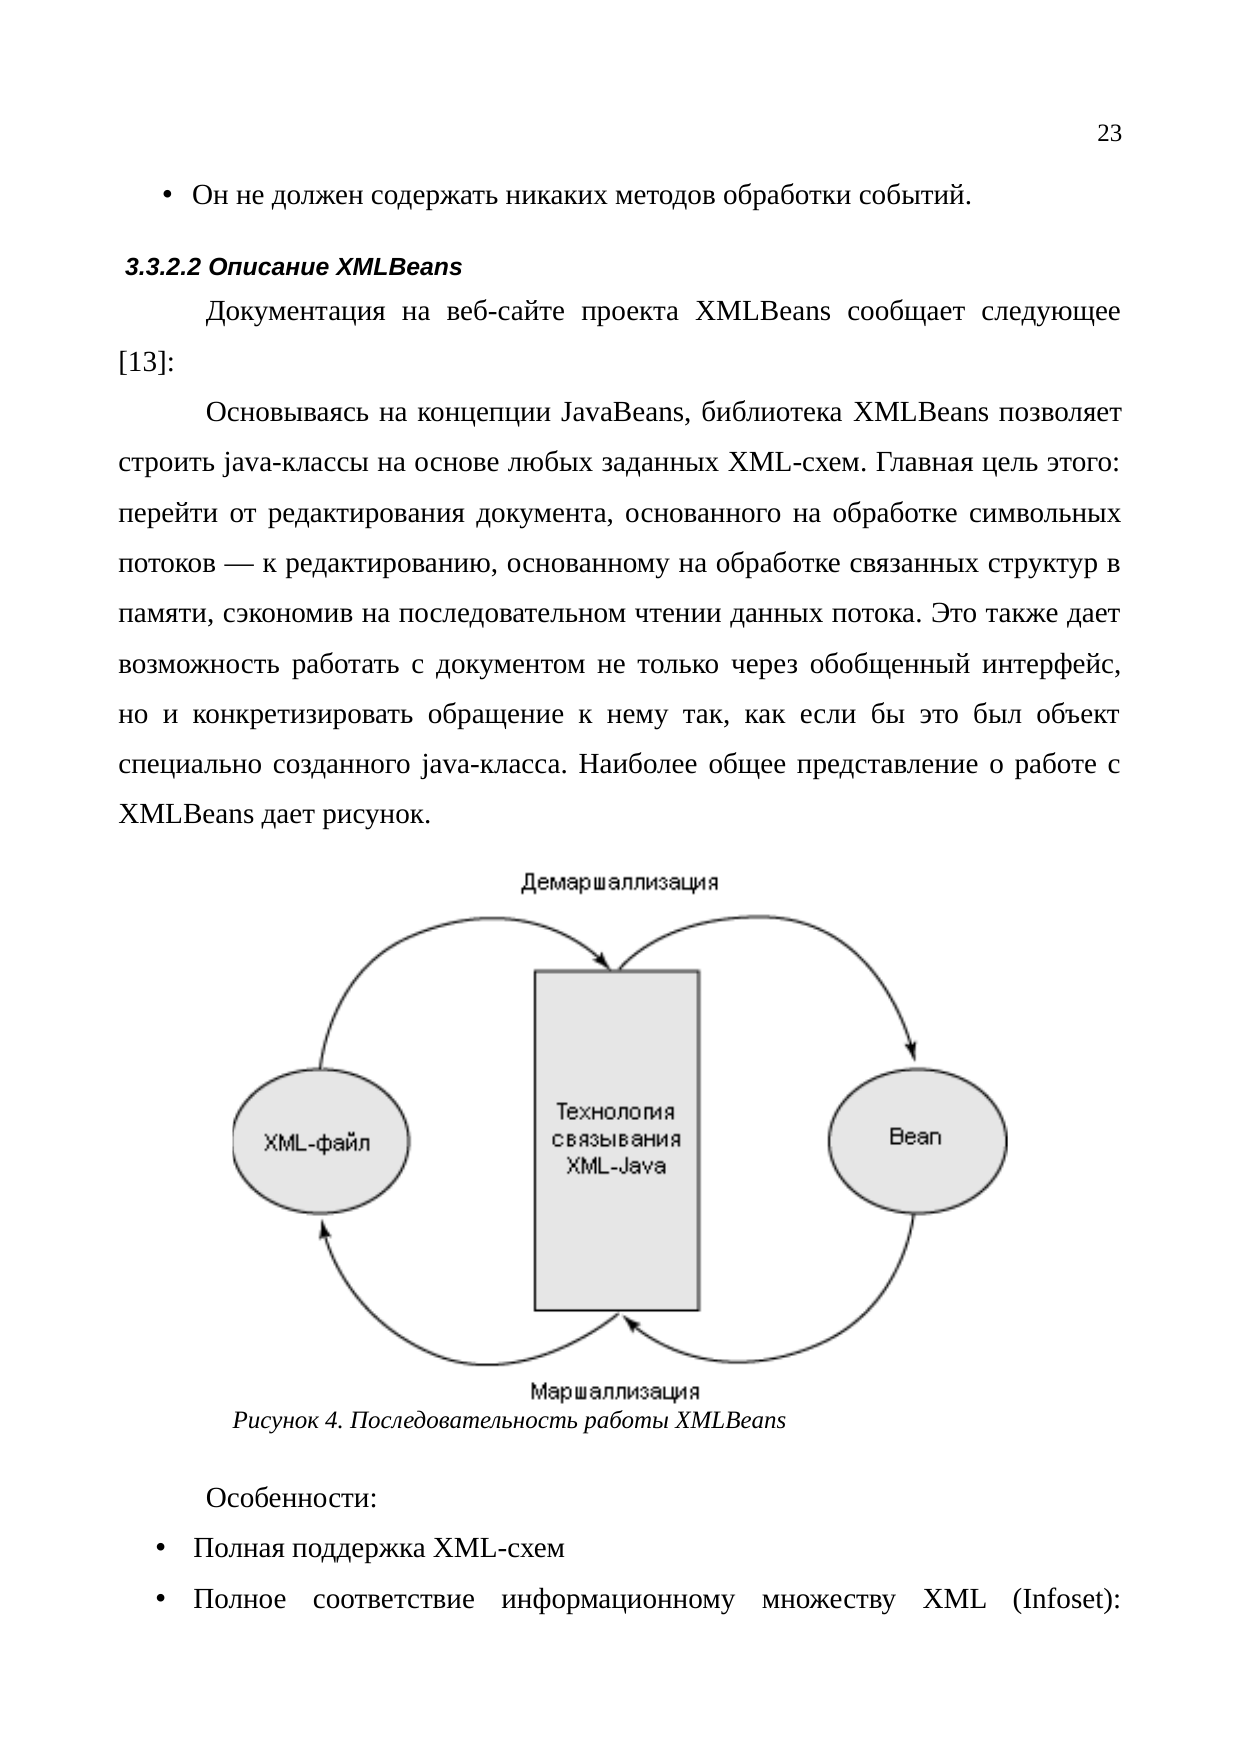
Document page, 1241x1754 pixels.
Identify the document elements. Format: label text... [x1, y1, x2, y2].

list Полная поддержка XML-схем [156, 1531, 1122, 1564]
text Рисунок 4. Последовательность работы XMLBeans [232, 1406, 1008, 1434]
text Основываясь на концепции JavaBeans, библиотека XMLBeans позволяет строить java-классы на основе любых заданных XML-схем. Главная цель этого: перейти от редактирования документа, основанного на обработке символьных потоков — к редактированию, основанному на обработке связанных структур в памяти, сэкономив на последовательном чтении данных потока. Это также дает возможность работать с документом не только через обобщенный интерфейс, но и конкретизировать обращение к нему так, как если бы это был объект специально созданного java-класса. Наиболее общее представление о работе с XMLBeans дает рисунок. [118, 394, 1122, 830]
text Особенности: [118, 1480, 1122, 1514]
text Документация на веб-сайте проекта XMLBeans сообщает следующее [13]: [118, 293, 1122, 377]
list Полное соответствие информационному множеству XML (Infoset): [156, 1581, 1122, 1615]
subtitle Описание XMLBeans [118, 252, 1122, 281]
picture [232, 859, 1008, 1406]
list Он не должен содержать никаких методов обработки событий. [162, 177, 1122, 211]
